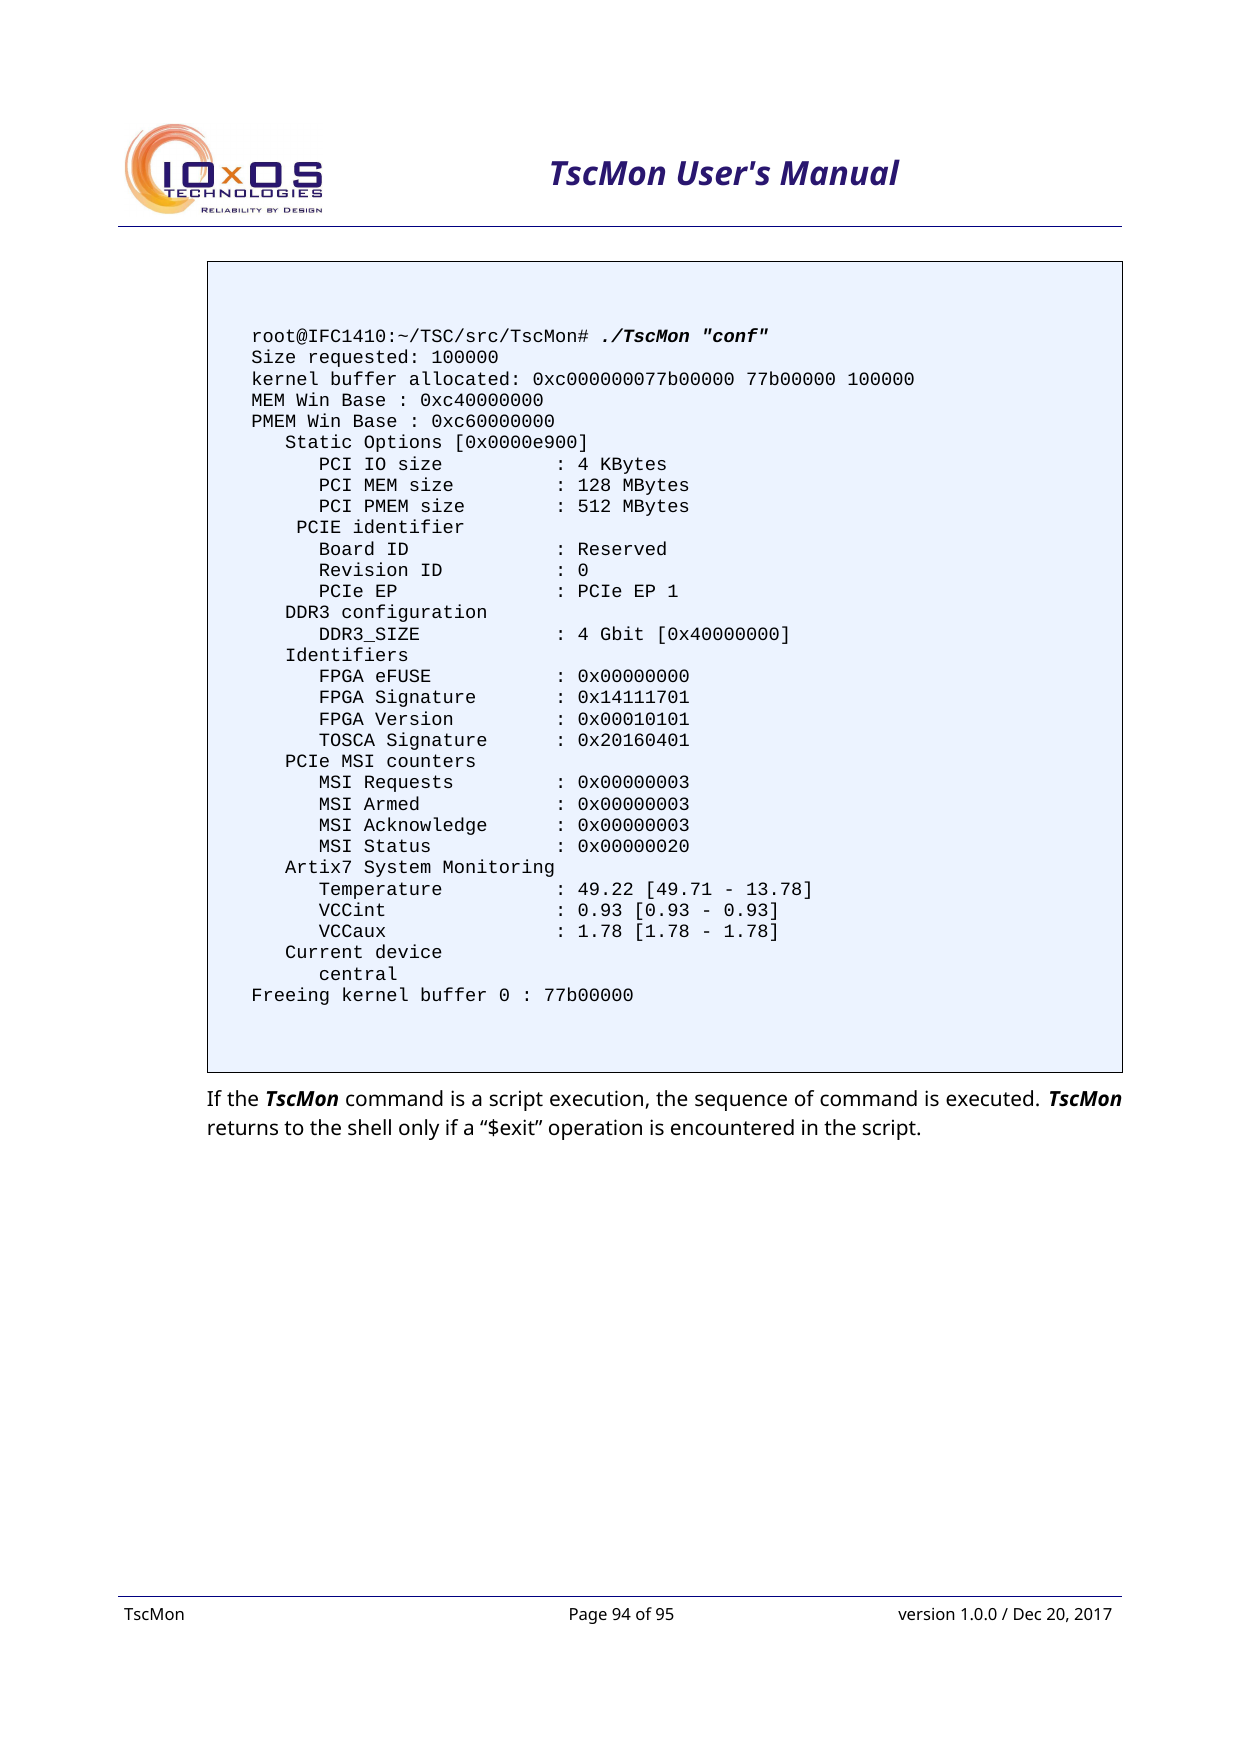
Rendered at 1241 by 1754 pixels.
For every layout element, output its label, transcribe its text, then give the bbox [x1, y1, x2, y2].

text Artix7 System Monitoring [208, 858, 1122, 879]
picture [123, 123, 323, 217]
text DDR3 configuration [208, 603, 1122, 624]
text VCCint : 0.93 [0.93 - 0.93] [208, 901, 1122, 922]
text Freeing kernel buffer 0 : 77b00000 [208, 986, 1122, 1022]
text MSI Acknowledge : 0x00000003 [208, 816, 1122, 837]
text Identifiers [208, 646, 1122, 667]
text FPGA Signature : 0x14111701 [208, 688, 1122, 709]
text FPGA eFUSE : 0x00000000 [208, 667, 1122, 688]
text If the TscMon command is a script execution, the sequence of command is executed. TscMon returns to the shell only if a “$exit” operation is encountered in the script. [207, 1084, 1122, 1141]
text Board ID : Reserved [208, 539, 1122, 561]
text VCCaux : 1.78 [1.78 - 1.78] [208, 922, 1122, 943]
text Static Options [0x0000e900] [208, 433, 1122, 454]
text Temperature : 49.22 [49.71 - 13.78] [208, 879, 1122, 901]
text PCIE identifier [208, 518, 1122, 539]
text PCIe EP : PCIe EP 1 [208, 582, 1122, 603]
text MEM Win Base : 0xc40000000 [208, 391, 1122, 412]
text PCI PMEM size : 512 MBytes [208, 497, 1122, 518]
text PCIe MSI counters [208, 752, 1122, 773]
text MSI Status : 0x00000020 [208, 837, 1122, 858]
text Revision ID : 0 [208, 561, 1122, 582]
text PCI MEM size : 128 MBytes [208, 476, 1122, 497]
text Current device [208, 943, 1122, 964]
text PMEM Win Base : 0xc60000000 [208, 412, 1122, 433]
text DDR3_SIZE : 4 Gbit [0x40000000] [208, 624, 1122, 646]
text root@IFC1410:~/TSC/src/TscMon# ./TscMon "conf" [208, 312, 1122, 348]
text central [208, 964, 1122, 986]
text kernel buffer allocated: 0xc000000077b00000 77b00000 100000 [208, 369, 1122, 391]
text TOSCA Signature : 0x20160401 [208, 731, 1122, 752]
text Size requested: 100000 [208, 348, 1122, 369]
text FPGA Version : 0x00010101 [208, 709, 1122, 731]
text MSI Armed : 0x00000003 [208, 794, 1122, 816]
text MSI Requests : 0x00000003 [208, 773, 1122, 794]
text PCI IO size : 4 KBytes [208, 454, 1122, 476]
